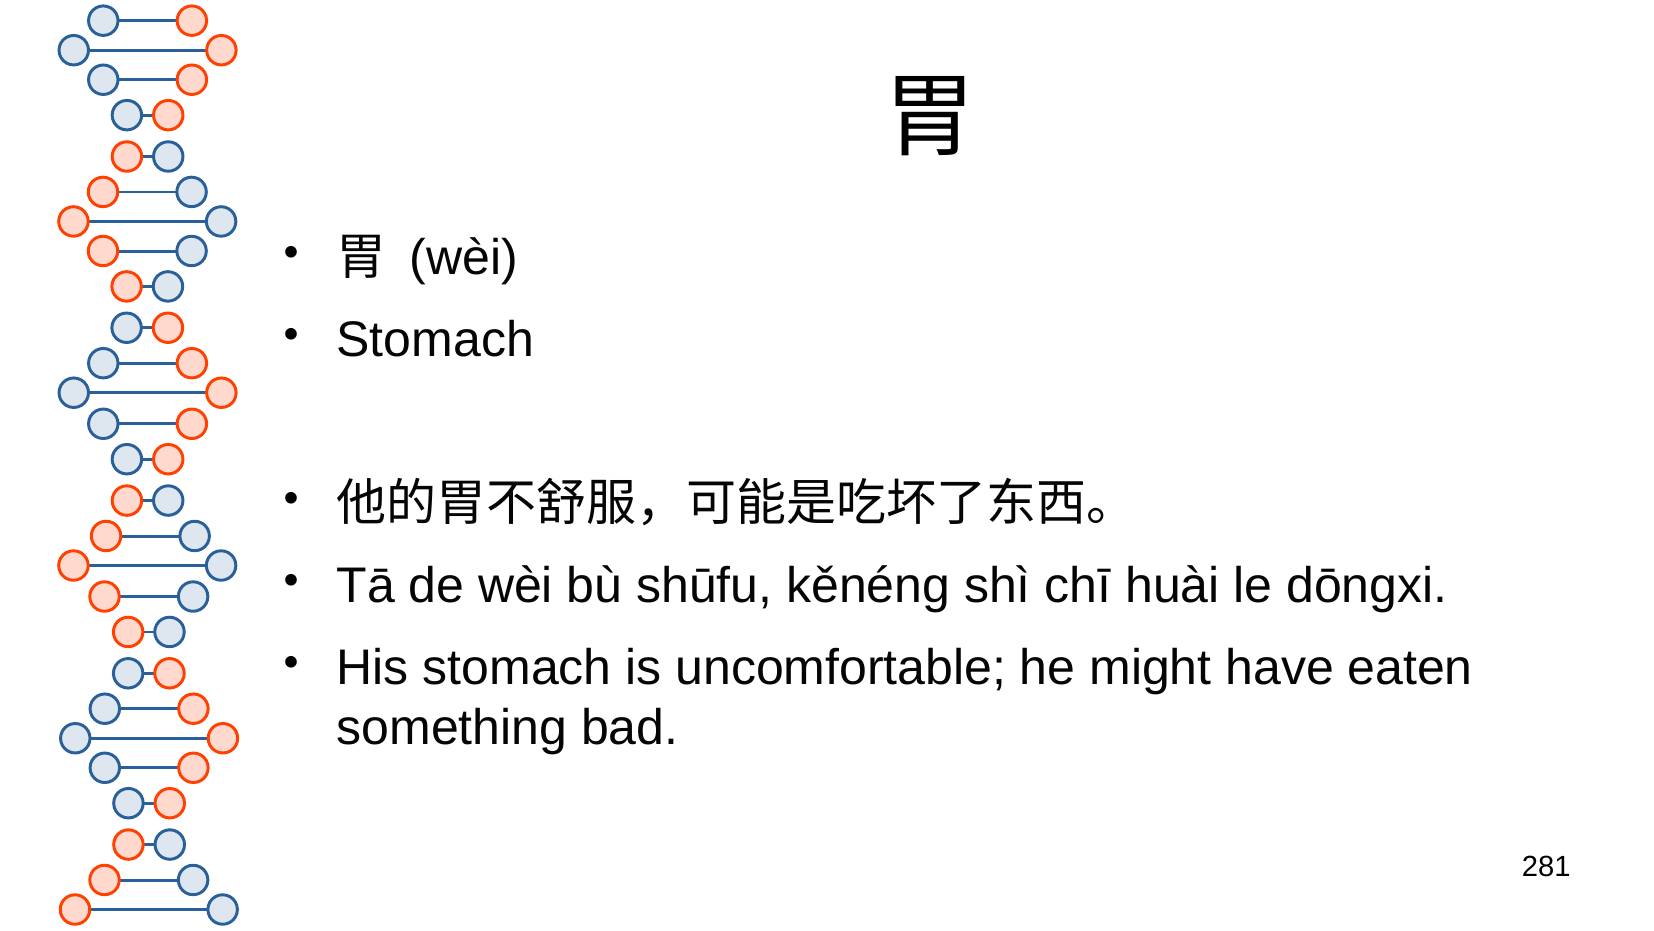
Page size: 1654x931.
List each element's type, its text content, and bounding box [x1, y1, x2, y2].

title 胃 [265, 35, 1595, 189]
list 胃 (wèi) Stomach 他的胃不舒服，可能是吃坏了东西。 Tā de wèi bù shūfu, kěnéng shì chī huài le dōngxi. His stomach is uncomfortable; he might have eaten something bad. [265, 224, 1595, 764]
